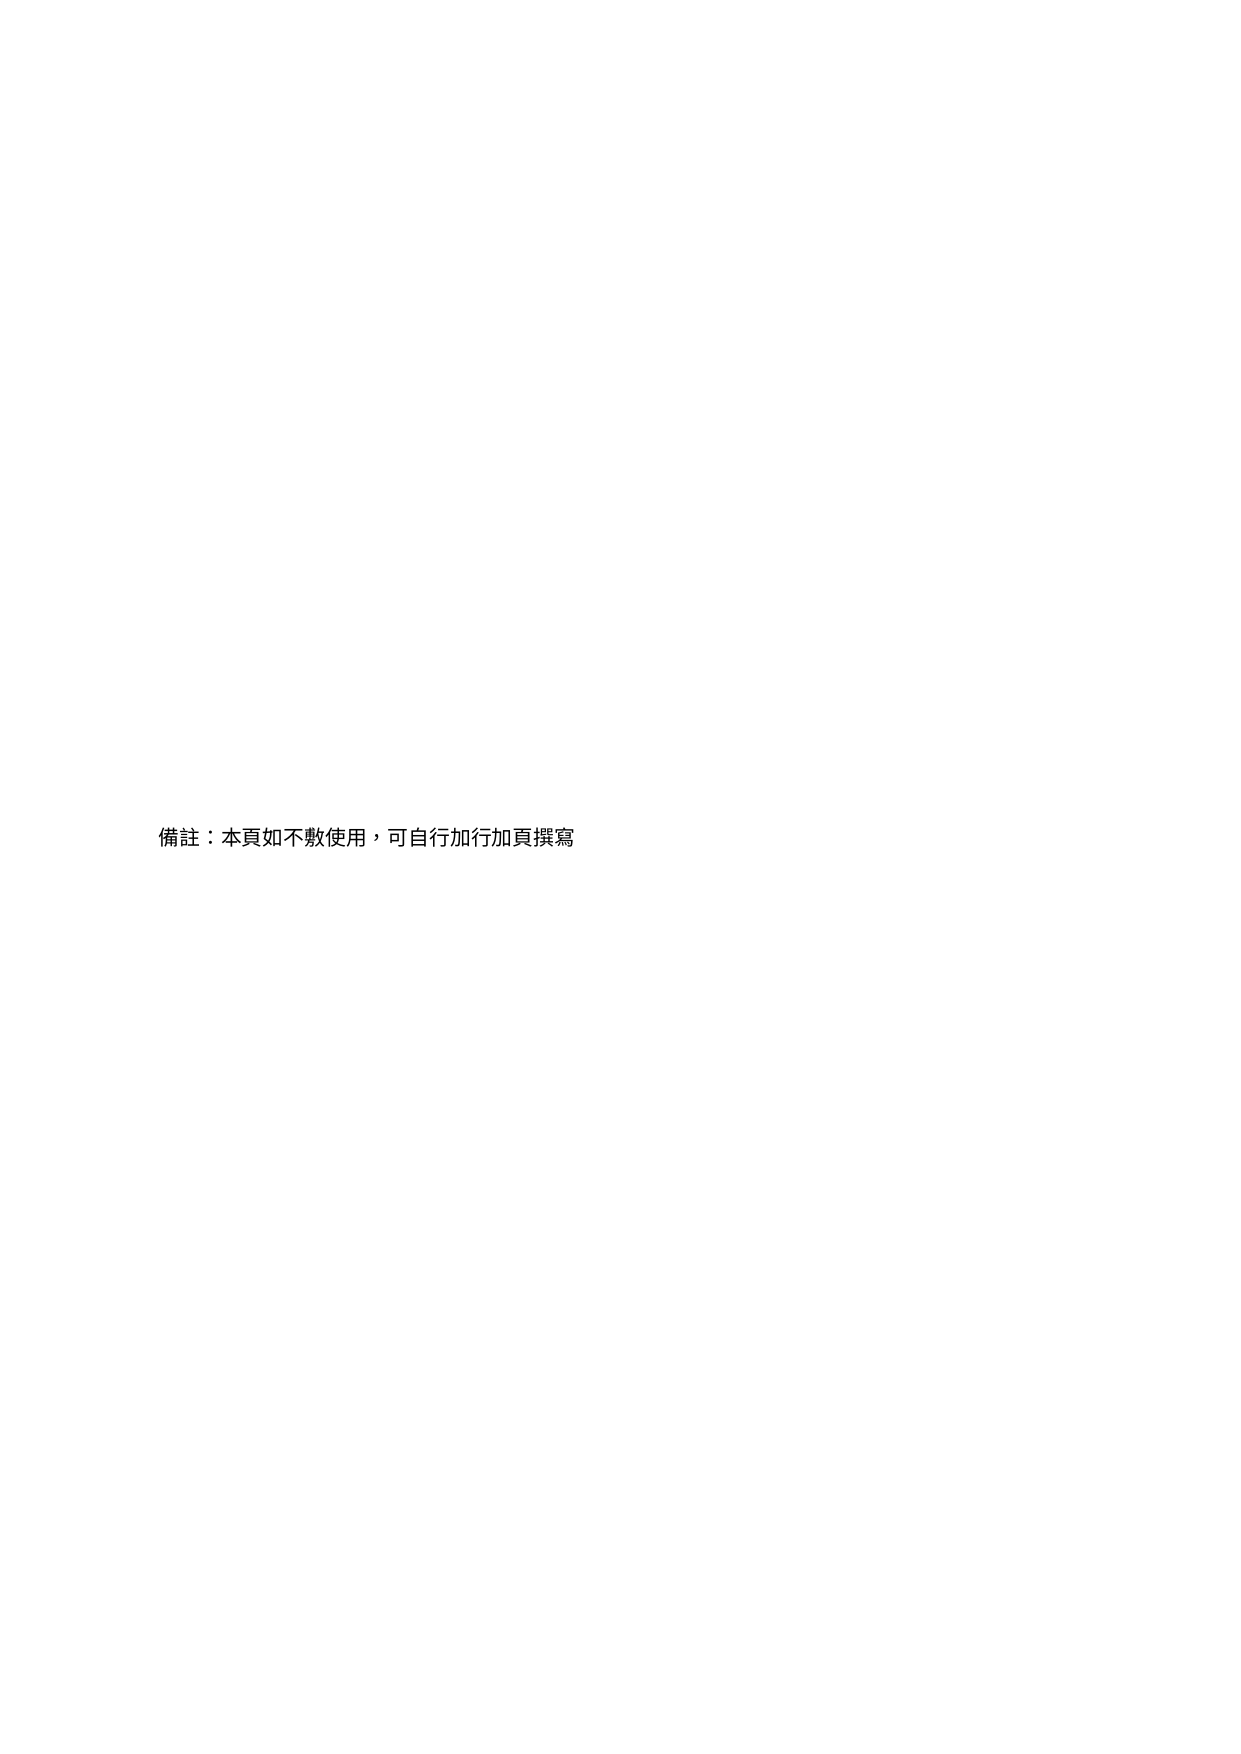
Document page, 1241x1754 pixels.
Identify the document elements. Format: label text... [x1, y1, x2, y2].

text 備註：本頁如不敷使用，可自行加行加頁撰寫 [75, 822, 1165, 852]
